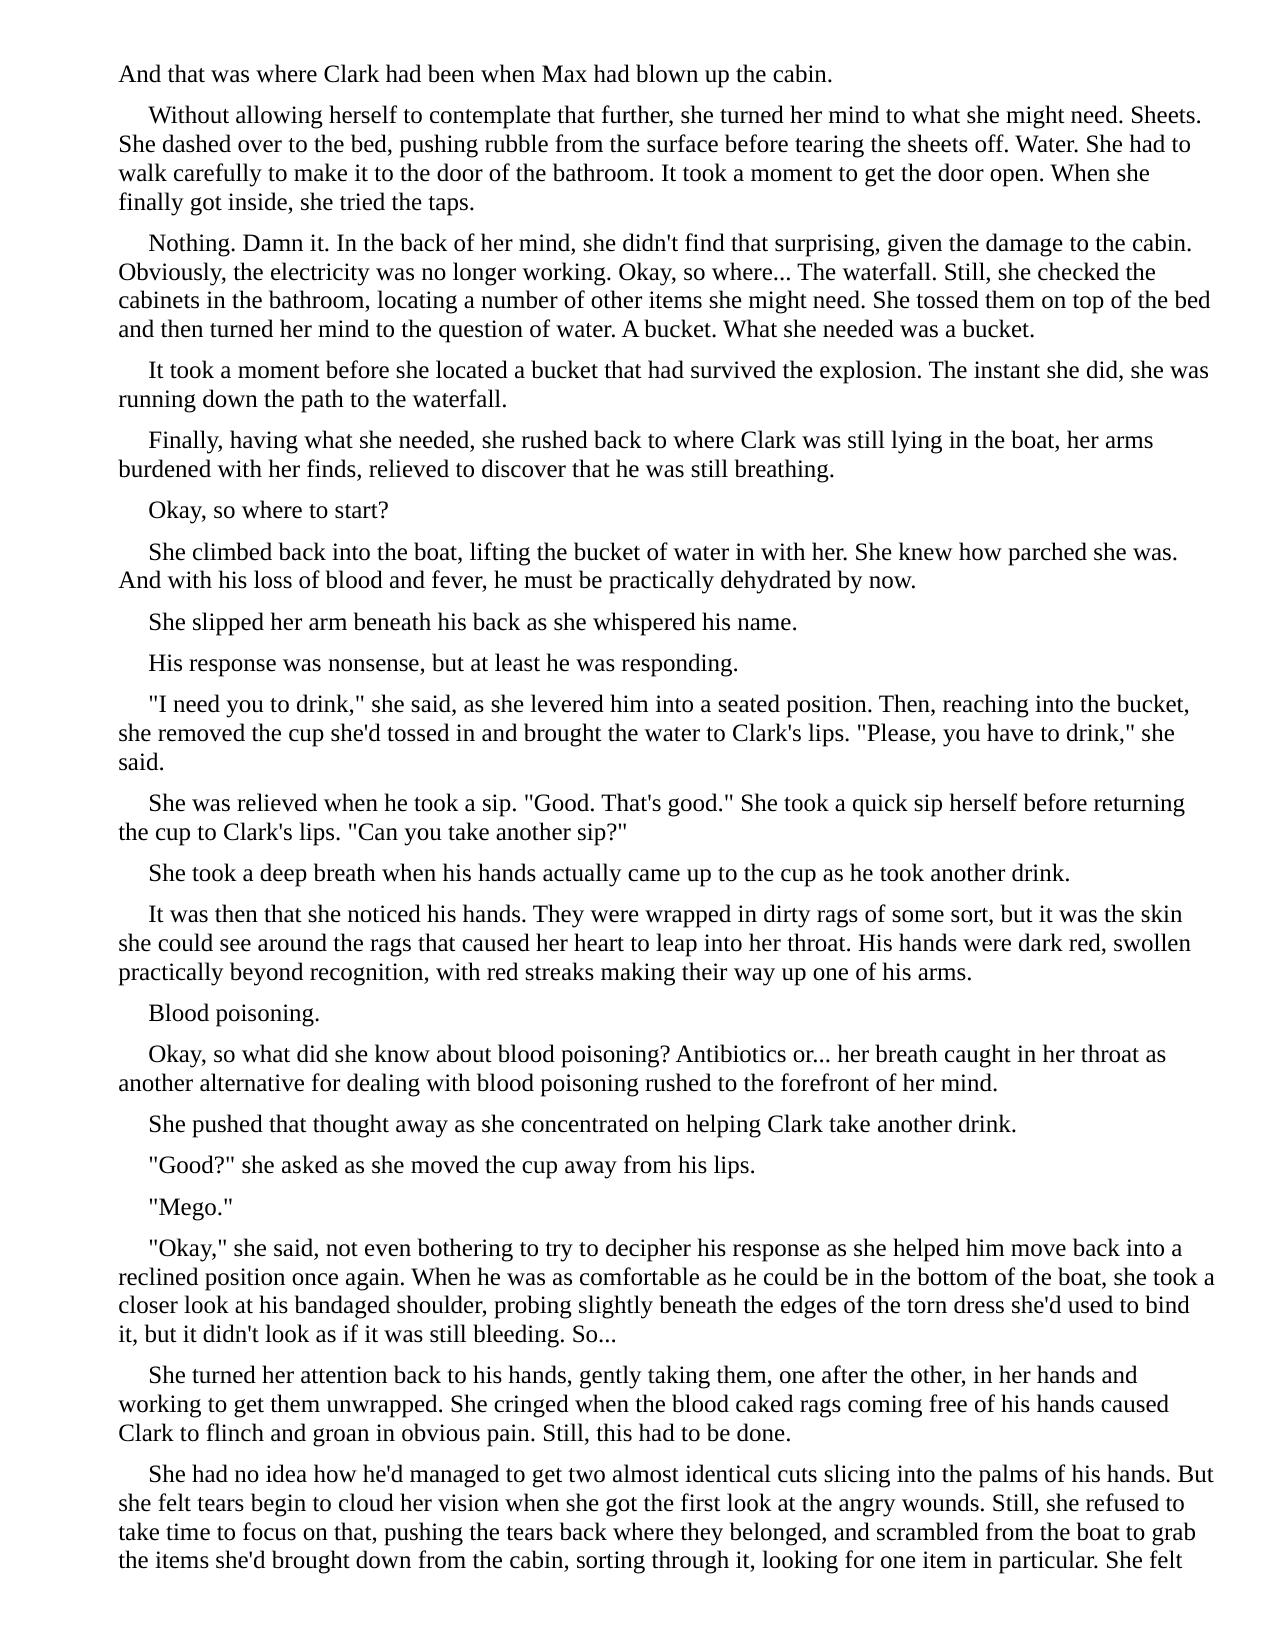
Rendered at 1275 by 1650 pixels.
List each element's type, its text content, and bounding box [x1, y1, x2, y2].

text She was relieved when he took a sip. "Good. That's good." She took a quick sip herself before returning the cup to Clark's lips. "Can you take another sip?" [118, 788, 1216, 845]
text "Good?" she asked as she moved the cup away from his lips. [118, 1150, 1216, 1179]
text She turned her attention back to his hands, gently taking them, one after the other, in her hands and working to get them unwrapped. She cringed when the blood caked rags coming free of his hands caused Clark to flinch and groan in obvious pain. Still, this had to be done. [118, 1360, 1216, 1447]
text Without allowing herself to contemplate that further, she turned her mind to what she might need. Sheets. She dashed over to the bed, pushing rubble from the surface before tearing the sheets off. Water. She had to walk carefully to make it to the door of the bathroom. It took a moment to get the door open. When she finally got inside, she tried the taps. [118, 100, 1216, 215]
text "I need you to drink," she said, as she levered him into a seated position. Then, reaching into the bucket, she removed the cup she'd tossed in and brought the water to Clark's lips. "Please, you have to drink," she said. [118, 689, 1216, 775]
text Finally, having what she needed, she rushed back to where Clark was still lying in the boat, her arms burdened with her finds, relieved to discover that he was still breathing. [118, 425, 1216, 483]
text It was then that she noticed his hands. They were wrapped in dirty rags of some sort, but it was the skin she could see around the rags that caused her heart to leap into her throat. His hands were dark red, swollen practically beyond recognition, with red streaks making their way up one of his arms. [118, 899, 1216, 985]
text She had no idea how he'd managed to get two almost identical cuts slicing into the palms of his hands. But she felt tears begin to cloud her vision when she got the first look at the angry wounds. Still, she refused to take time to focus on that, pushing the tears back where they belonged, and scrambled from the boat to grab the items she'd brought down from the cabin, sorting through it, looking for one item in particular. She felt [118, 1459, 1216, 1574]
text Nothing. Damn it. In the back of her mind, she didn't find that surprising, given the damage to the cabin. Obviously, the electricity was no longer working. Okay, so where... The waterfall. Still, she checked the cabinets in the bathroom, locating a number of other items she might need. She tossed them on top of the bed and then turned her mind to the question of water. A bucket. What she needed was a bucket. [118, 228, 1216, 343]
text She pushed that thought away as she concentrated on helping Clark take another drink. [118, 1109, 1216, 1138]
text "Mego." [118, 1192, 1216, 1220]
text His response was nonsense, but at least he was responding. [118, 648, 1216, 677]
text She slipped her arm beneath his back as she whispered his name. [118, 607, 1216, 635]
text And that was where Clark had been when Max had blown up the cabin. [118, 59, 1216, 88]
text It took a moment before she located a bucket that had survived the explosion. The instant she did, she was running down the path to the waterfall. [118, 355, 1216, 413]
text Okay, so what did she know about blood poisoning? Antibiotics or... her breath caught in her throat as another alternative for dealing with blood poisoning rushed to the forefront of her mind. [118, 1039, 1216, 1097]
text Okay, so where to start? [118, 495, 1216, 524]
text "Okay," she said, not even bothering to try to decipher his response as she helped him move back into a reclined position once again. When he was as comfortable as he could be in the bottom of the boat, she took a closer look at his bandaged shoulder, probing slightly beneath the edges of the torn dress she'd used to bind it, but it didn't look as if it was still bleeding. So... [118, 1233, 1216, 1348]
text Blood poisoning. [118, 998, 1216, 1027]
text She took a deep breath when his hands actually came up to the cup as he took another drink. [118, 858, 1216, 887]
text She climbed back into the boat, lifting the bucket of water in with her. She knew how parched she was. And with his loss of blood and fever, he must be practically dehydrated by now. [118, 537, 1216, 594]
